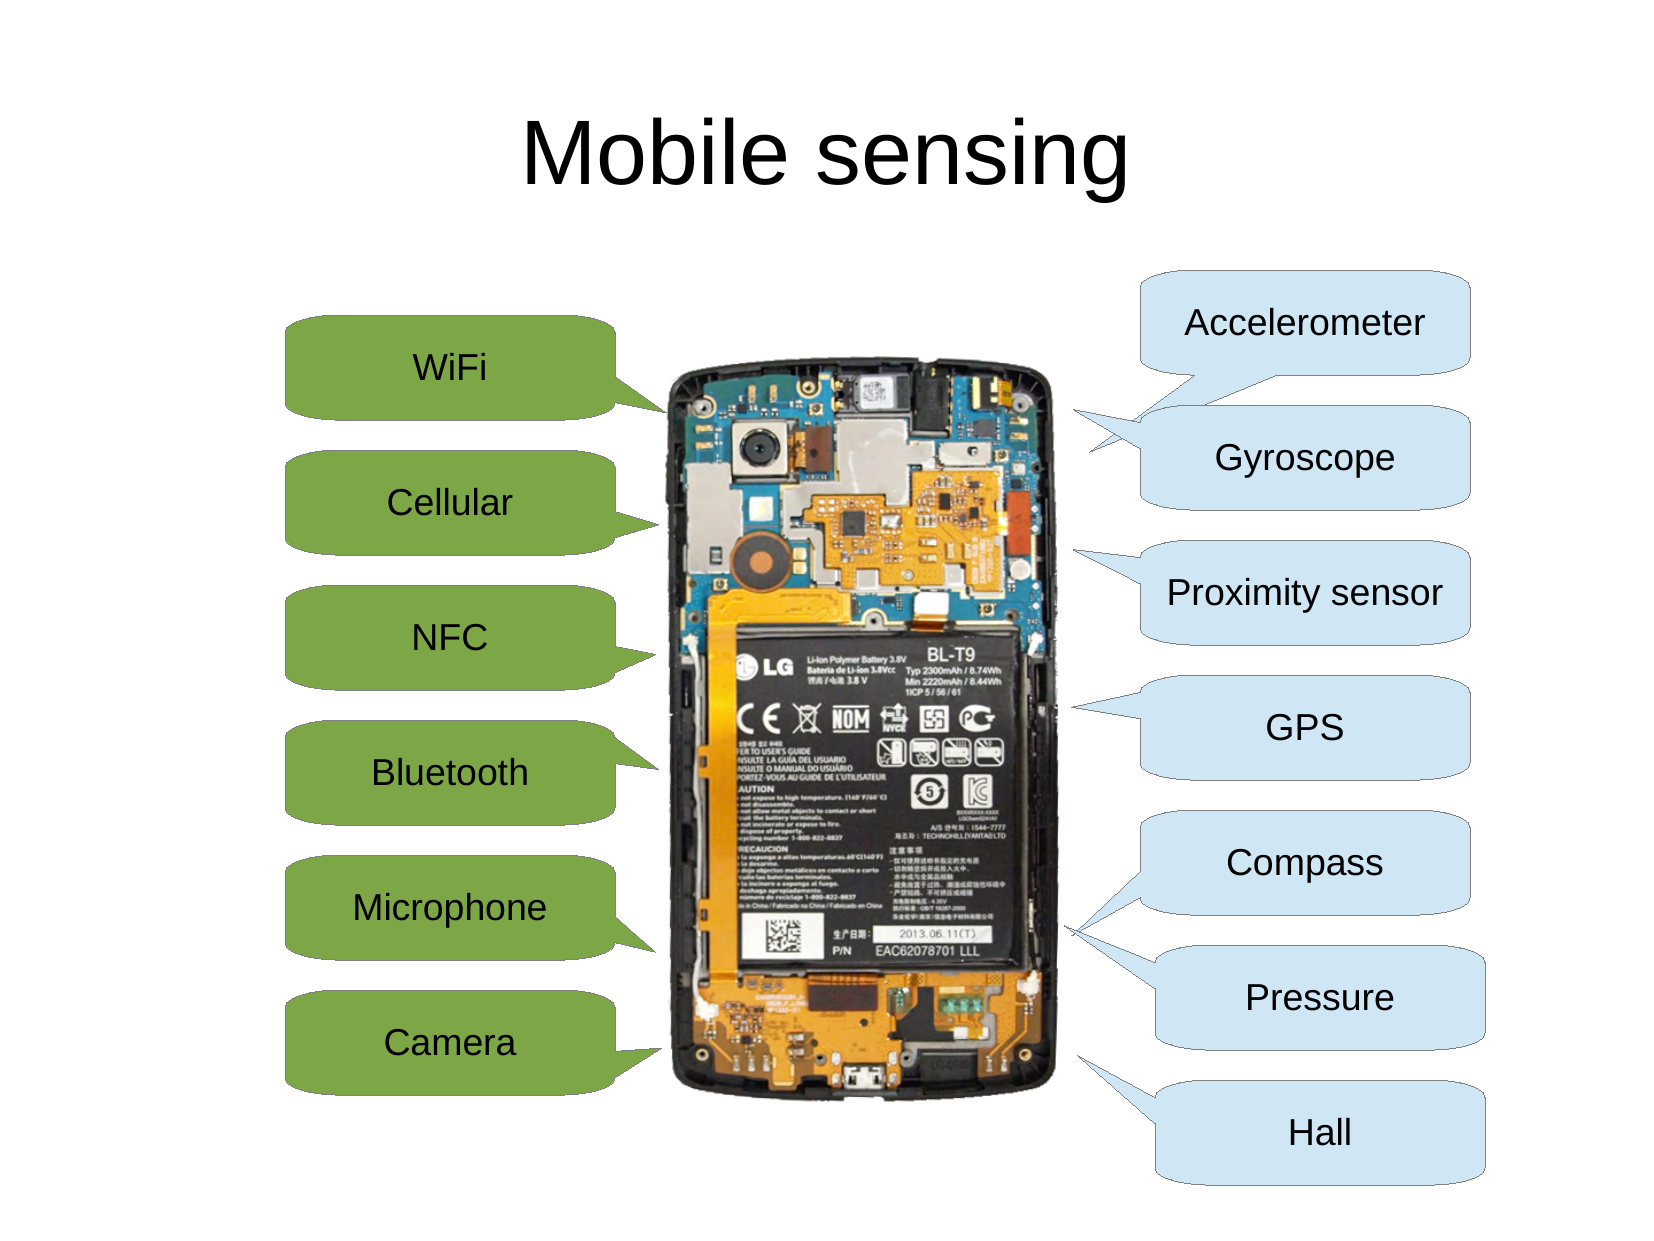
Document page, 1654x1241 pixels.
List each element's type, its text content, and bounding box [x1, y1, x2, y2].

text_box Pressure [1064, 925, 1486, 1051]
text_box Gyroscope [1073, 405, 1471, 511]
text_box Accelerometer [1089, 434, 1122, 453]
text_box NFC [285, 585, 656, 691]
text_box WiFi [285, 315, 667, 421]
text_box Compass [1077, 810, 1471, 932]
text_box Proximity sensor [1073, 540, 1471, 646]
picture [647, 344, 1081, 1126]
title Mobile sensing [82, 49, 1571, 257]
text_box Camera [285, 990, 662, 1096]
text_box Hall [1077, 1055, 1486, 1186]
text_box Bluetooth [285, 720, 659, 826]
text_box Microphone [285, 855, 656, 961]
text_box GPS [1071, 675, 1471, 781]
text_box Accelerometer [1133, 270, 1471, 422]
text_box Cellular [285, 450, 659, 556]
